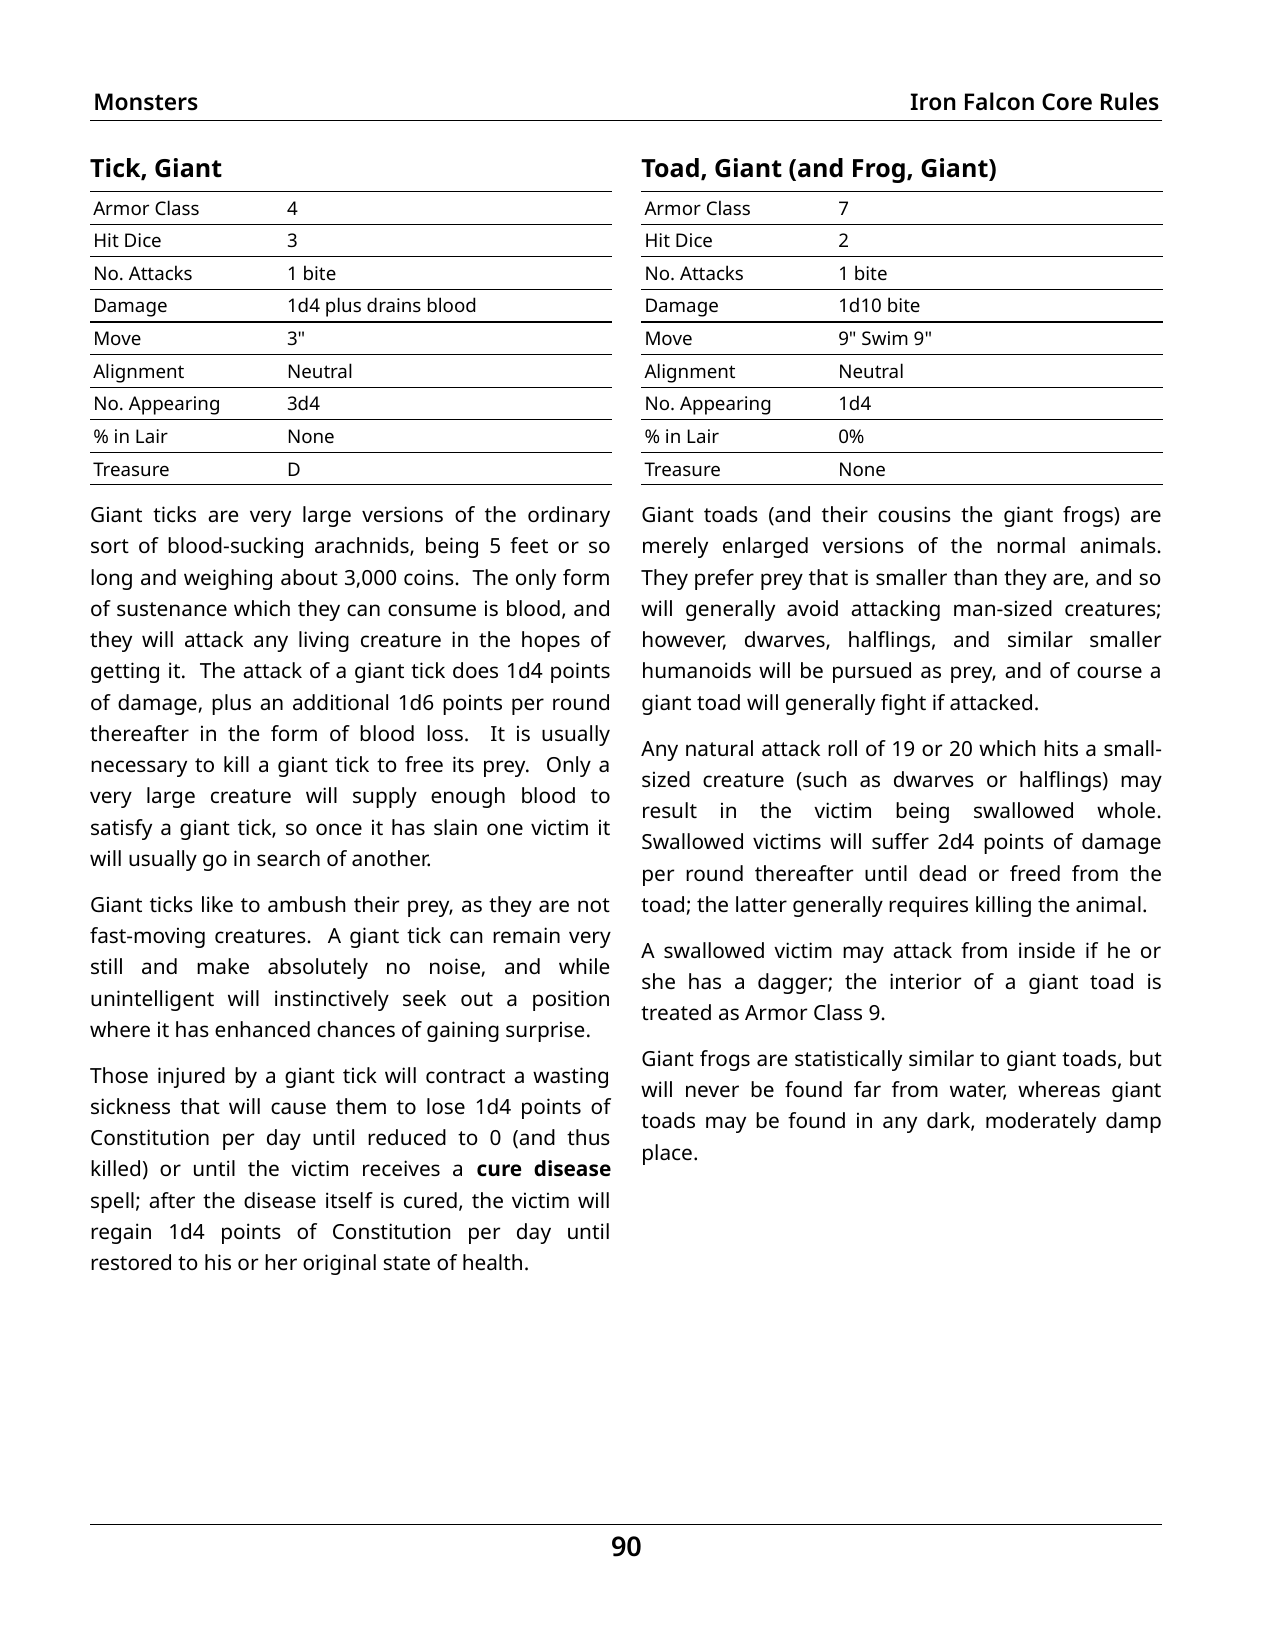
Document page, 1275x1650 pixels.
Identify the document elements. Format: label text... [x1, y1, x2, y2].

table_cell No. Attacks [90, 257, 284, 289]
text Giant frogs are statistically similar to giant toads, but will never be found far from water, whereas giant toads may be found in any dark, moderately damp place. [641, 1044, 1162, 1166]
table_cell 3 [284, 225, 612, 256]
subtitle Tick, Giant [90, 151, 611, 185]
table_header 7 [835, 192, 1163, 223]
text Giant ticks like to ambush their prey, as they are not fast-moving creatures. A giant tick can remain very still and make absolutely no noise, and while unintelligent will instinctively seek out a position where it has enhanced chances of gaining surprise. [90, 890, 611, 1043]
text Giant ticks are very large versions of the ordinary sort of blood-sucking arachnids, being 5 feet or so long and weighing about 3,000 coins. The only form of sustenance which they can consume is blood, and they will attack any living creature in the hopes of getting it. The attack of a giant tick does 1d4 points of damage, plus an additional 1d6 points per round thereafter in the form of blood loss. It is usually necessary to kill a giant tick to free its prey. Only a very large creature will supply enough blood to satisfy a giant tick, so once it has slain one victim it will usually go in search of another. [90, 500, 611, 873]
table_cell 1 bite [284, 257, 612, 289]
table_cell 3" [284, 323, 612, 354]
table_cell Treasure [90, 453, 284, 484]
text Giant toads (and their cousins the giant frogs) are merely enlarged versions of the normal animals. They prefer prey that is smaller than they are, and so will generally avoid attacking man-sized creatures; however, dwarves, halflings, and similar smaller humanoids will be pursued as prey, and of course a giant toad will generally fight if attacked. [641, 500, 1162, 716]
table_cell None [835, 453, 1163, 484]
table_cell 0% [835, 420, 1163, 452]
table_cell 1d4 [835, 388, 1163, 419]
table_cell 2 [835, 225, 1163, 256]
table_cell No. Attacks [641, 257, 835, 289]
table_cell Move [641, 323, 835, 354]
table_cell Hit Dice [90, 225, 284, 256]
table_cell % in Lair [641, 420, 835, 452]
table_cell 1d10 bite [835, 290, 1163, 321]
table_cell Damage [90, 290, 284, 321]
table_cell 1d4 plus drains blood [284, 290, 612, 321]
table_cell No. Appearing [90, 388, 284, 419]
text A swallowed victim may attack from inside if he or she has a dagger; the interior of a giant toad is treated as Armor Class 9. [641, 936, 1162, 1027]
table_cell Neutral [284, 355, 612, 387]
table_cell No. Appearing [641, 388, 835, 419]
table_header 4 [284, 192, 612, 223]
table_cell Hit Dice [641, 225, 835, 256]
table_cell None [284, 420, 612, 452]
table_header Armor Class [90, 192, 284, 223]
table_cell 9" Swim 9" [835, 323, 1163, 354]
table_cell Treasure [641, 453, 835, 484]
table_cell Alignment [641, 355, 835, 387]
text Any natural attack roll of 19 or 20 which hits a small-sized creature (such as dwarves or halflings) may result in the victim being swallowed whole. Swallowed victims will suffer 2d4 points of damage per round thereafter until dead or freed from the toad; the latter generally requires killing the animal. [641, 734, 1162, 918]
subtitle Toad, Giant (and Frog, Giant) [641, 151, 1162, 185]
table_cell D [284, 453, 612, 484]
table_header Armor Class [641, 192, 835, 223]
table_cell Damage [641, 290, 835, 321]
text Those injured by a giant tick will contract a wasting sickness that will cause them to lose 1d4 points of Constitution per day until reduced to 0 (and thus killed) or until the victim receives a cure disease spell; after the disease itself is cured, the victim will regain 1d4 points of Constitution per day until restored to his or her original state of health. [90, 1061, 611, 1277]
table_cell Neutral [835, 355, 1163, 387]
table_cell 3d4 [284, 388, 612, 419]
table_cell 1 bite [835, 257, 1163, 289]
table_cell Alignment [90, 355, 284, 387]
table_cell % in Lair [90, 420, 284, 452]
table_cell Move [90, 323, 284, 354]
